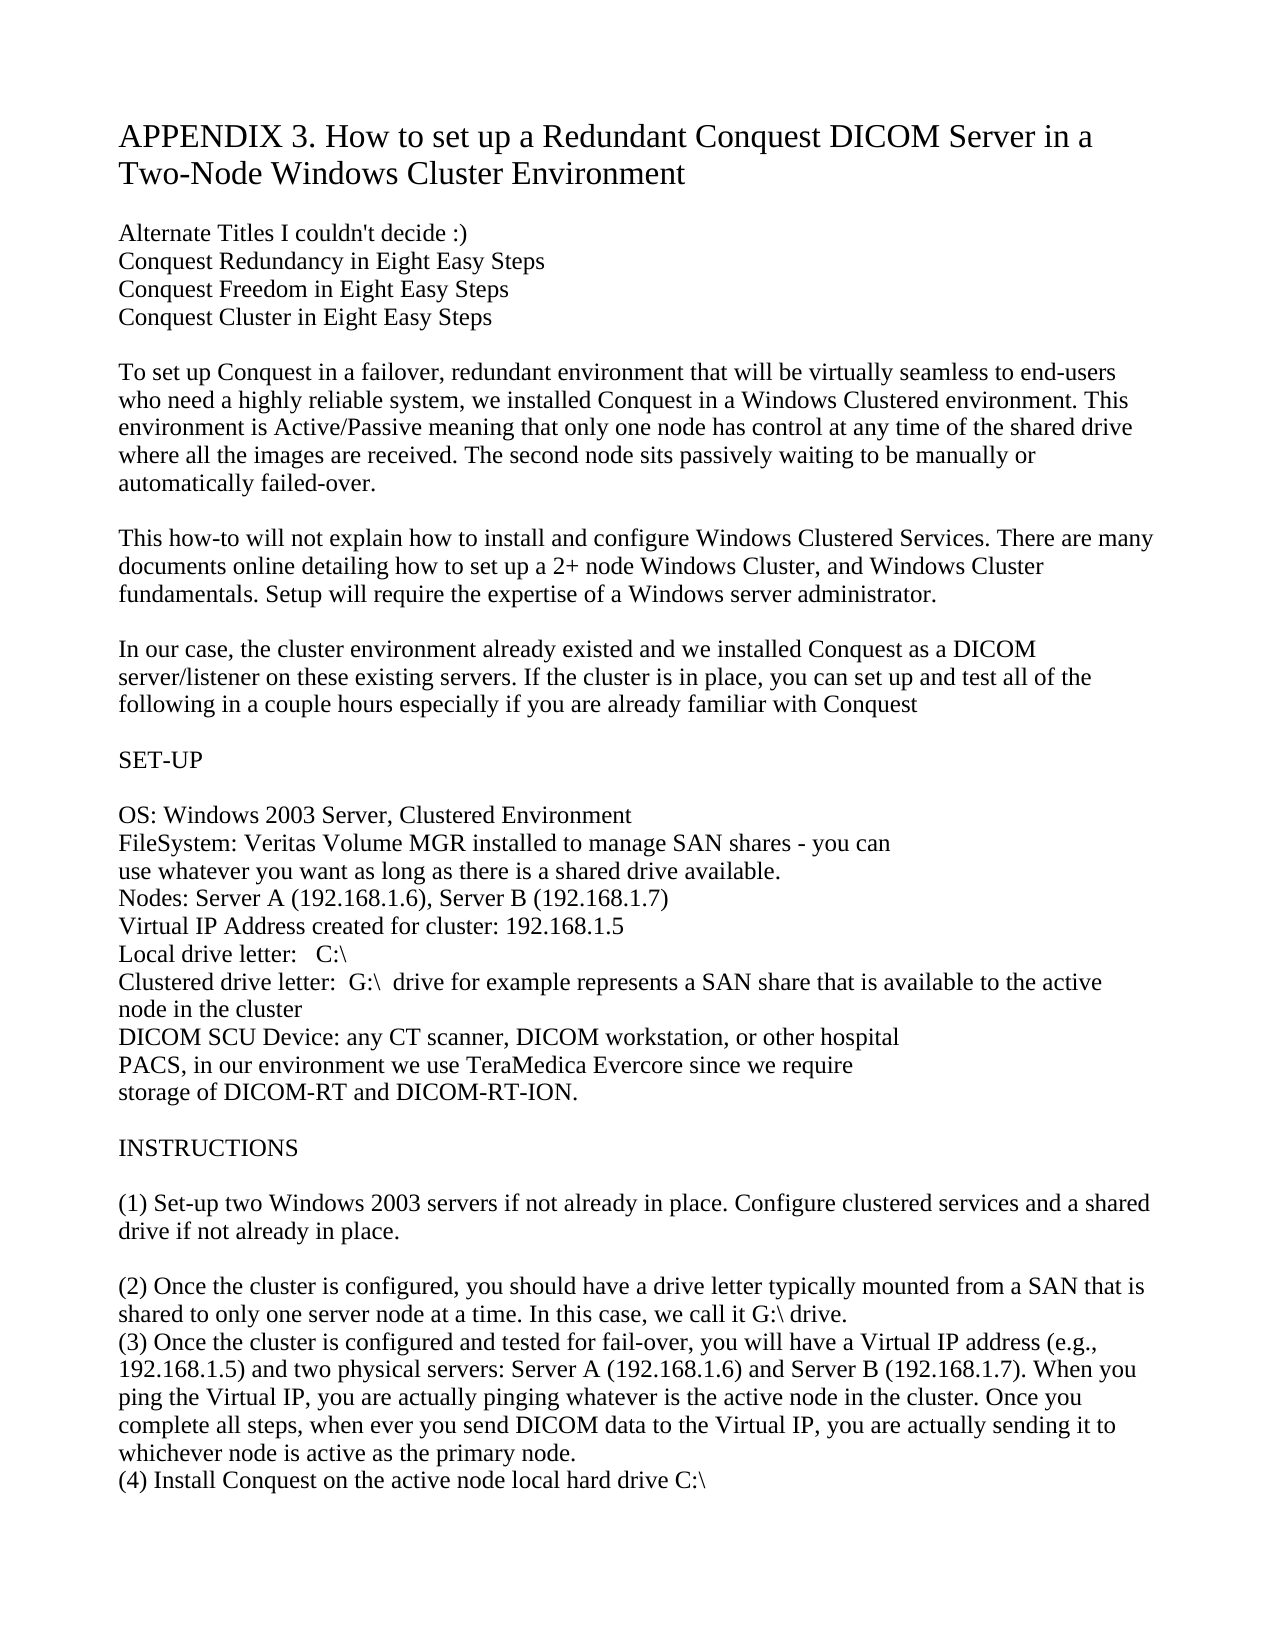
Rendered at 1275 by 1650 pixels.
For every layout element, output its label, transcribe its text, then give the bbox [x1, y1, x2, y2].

text Conquest Freedom in Eight Easy Steps [118, 275, 1157, 303]
text To set up Conquest in a failover, redundant environment that will be virtually seamless to end-users who need a highly reliable system, we installed Conquest in a Windows Clustered environment. This environment is Active/Passive meaning that only one node has control at any time of the shared drive where all the images are received. The second node sits passively waiting to be manually or automatically failed-over. [118, 358, 1157, 497]
text (4) Install Conquest on the active node local hard drive C:\ [118, 1466, 1157, 1494]
text Clustered drive letter: G:\ drive for example represents a SAN share that is available to the active node in the cluster [118, 968, 1157, 1023]
text Conquest Cluster in Eight Easy Steps [118, 303, 1157, 330]
text OS: Windows 2003 Server, Clustered Environment [118, 801, 1157, 829]
text Conquest Redundancy in Eight Easy Steps [118, 247, 1157, 275]
text (2) Once the cluster is configured, you should have a drive letter typically mounted from a SAN that is shared to only one server node at a time. In this case, we call it G:\ drive. [118, 1272, 1157, 1328]
text APPENDIX 3. How to set up a Redundant Conquest DICOM Server in a Two-Node Windows Cluster Environment [118, 118, 1157, 192]
text This how-to will not explain how to install and configure Windows Clustered Services. There are many documents online detailing how to set up a 2+ node Windows Cluster, and Windows Cluster fundamentals. Setup will require the expertise of a Windows server administrator. [118, 524, 1157, 607]
text INSTRUCTIONS [118, 1134, 1157, 1162]
text In our case, the cluster environment already existed and we installed Conquest as a DICOM server/listener on these existing servers. If the cluster is in place, you can set up and test all of the following in a couple hours especially if you are already familiar with Conquest [118, 635, 1157, 718]
text (3) Once the cluster is configured and tested for fail-over, you will have a Virtual IP address (e.g., 192.168.1.5) and two physical servers: Server A (192.168.1.6) and Server B (192.168.1.7). When you ping the Virtual IP, you are actually pinging whatever is the active node in the cluster. Once you complete all steps, when ever you send DICOM data to the Virtual IP, you are actually sending it to whichever node is active as the primary node. [118, 1328, 1157, 1466]
text Alternate Titles I couldn't decide :) [118, 219, 1157, 247]
text Virtual IP Address created for cluster: 192.168.1.5 [118, 912, 1157, 940]
text DICOM SCU Device: any CT scanner, DICOM workstation, or other hospital [118, 1023, 1157, 1051]
text (1) Set-up two Windows 2003 servers if not already in place. Configure clustered services and a shared drive if not already in place. [118, 1189, 1157, 1245]
text FileSystem: Veritas Volume MGR installed to manage SAN shares - you can [118, 829, 1157, 857]
text storage of DICOM-RT and DICOM-RT-ION. [118, 1078, 1157, 1106]
text Local drive letter: C:\ [118, 940, 1157, 968]
text Nodes: Server A (192.168.1.6), Server B (192.168.1.7) [118, 884, 1157, 912]
text SET-UP [118, 746, 1157, 774]
text PACS, in our environment we use TeraMedica Evercore since we require [118, 1051, 1157, 1078]
text use whatever you want as long as there is a shared drive available. [118, 857, 1157, 884]
